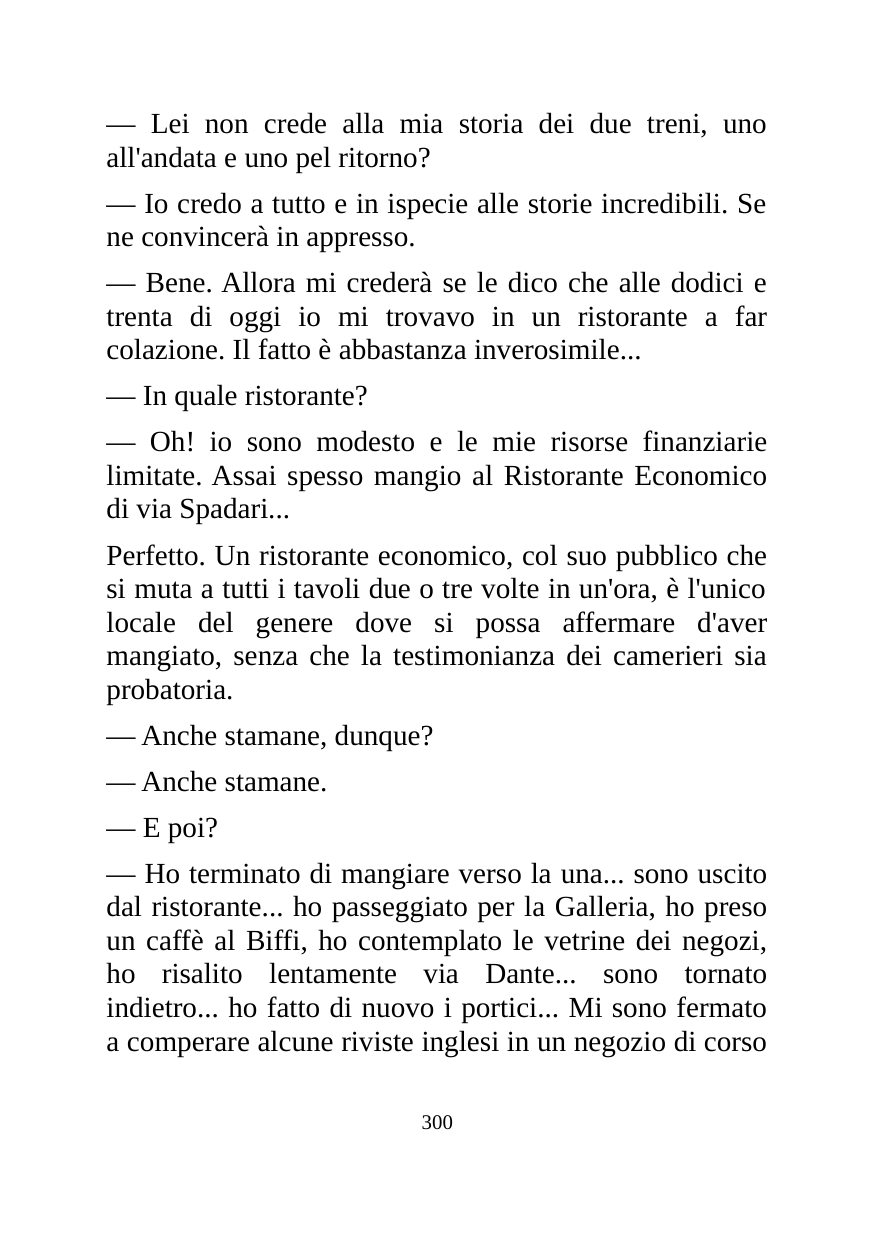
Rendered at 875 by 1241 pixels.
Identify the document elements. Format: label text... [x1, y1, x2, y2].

text — Oh! io sono modesto e le mie risorse finanziarie limitate. Assai spesso mangio al Ristorante Economico di via Spadari... [106, 424, 768, 525]
text — Io credo a tutto e in ispecie alle storie incredibili. Se ne convincerà in appresso. [106, 186, 768, 253]
text — Ho terminato di mangiare verso la una... sono uscito dal ristorante... ho passeggiato per la Galleria, ho preso un caffè al Biffi, ho contemplato le vetrine dei negozi, ho risalito lentamente via Dante... sono tornato indietro... ho fatto di nuovo i portici... Mi sono fermato a comperare alcune riviste inglesi in un negozio di corso [106, 856, 768, 1057]
text — Anche stamane, dunque? [106, 718, 768, 751]
text — Lei non crede alla mia storia dei due treni, uno all'andata e uno pel ritorno? [106, 106, 768, 173]
text — Bene. Allora mi crederà se le dico che alle dodici e trenta di oggi io mi trovavo in un ristorante a far colazione. Il fatto è abbastanza inverosimile... [106, 265, 768, 366]
text — In quale ristorante? [106, 378, 768, 412]
text — Anche stamane. [106, 764, 768, 797]
text Perfetto. Un ristorante economico, col suo pubblico che si muta a tutti i tavoli due o tre volte in un'ora, è l'unico locale del genere dove si possa affermare d'aver mangiato, senza che la testimonianza dei camerieri sia probatoria. [106, 538, 768, 705]
text — E poi? [106, 810, 768, 843]
